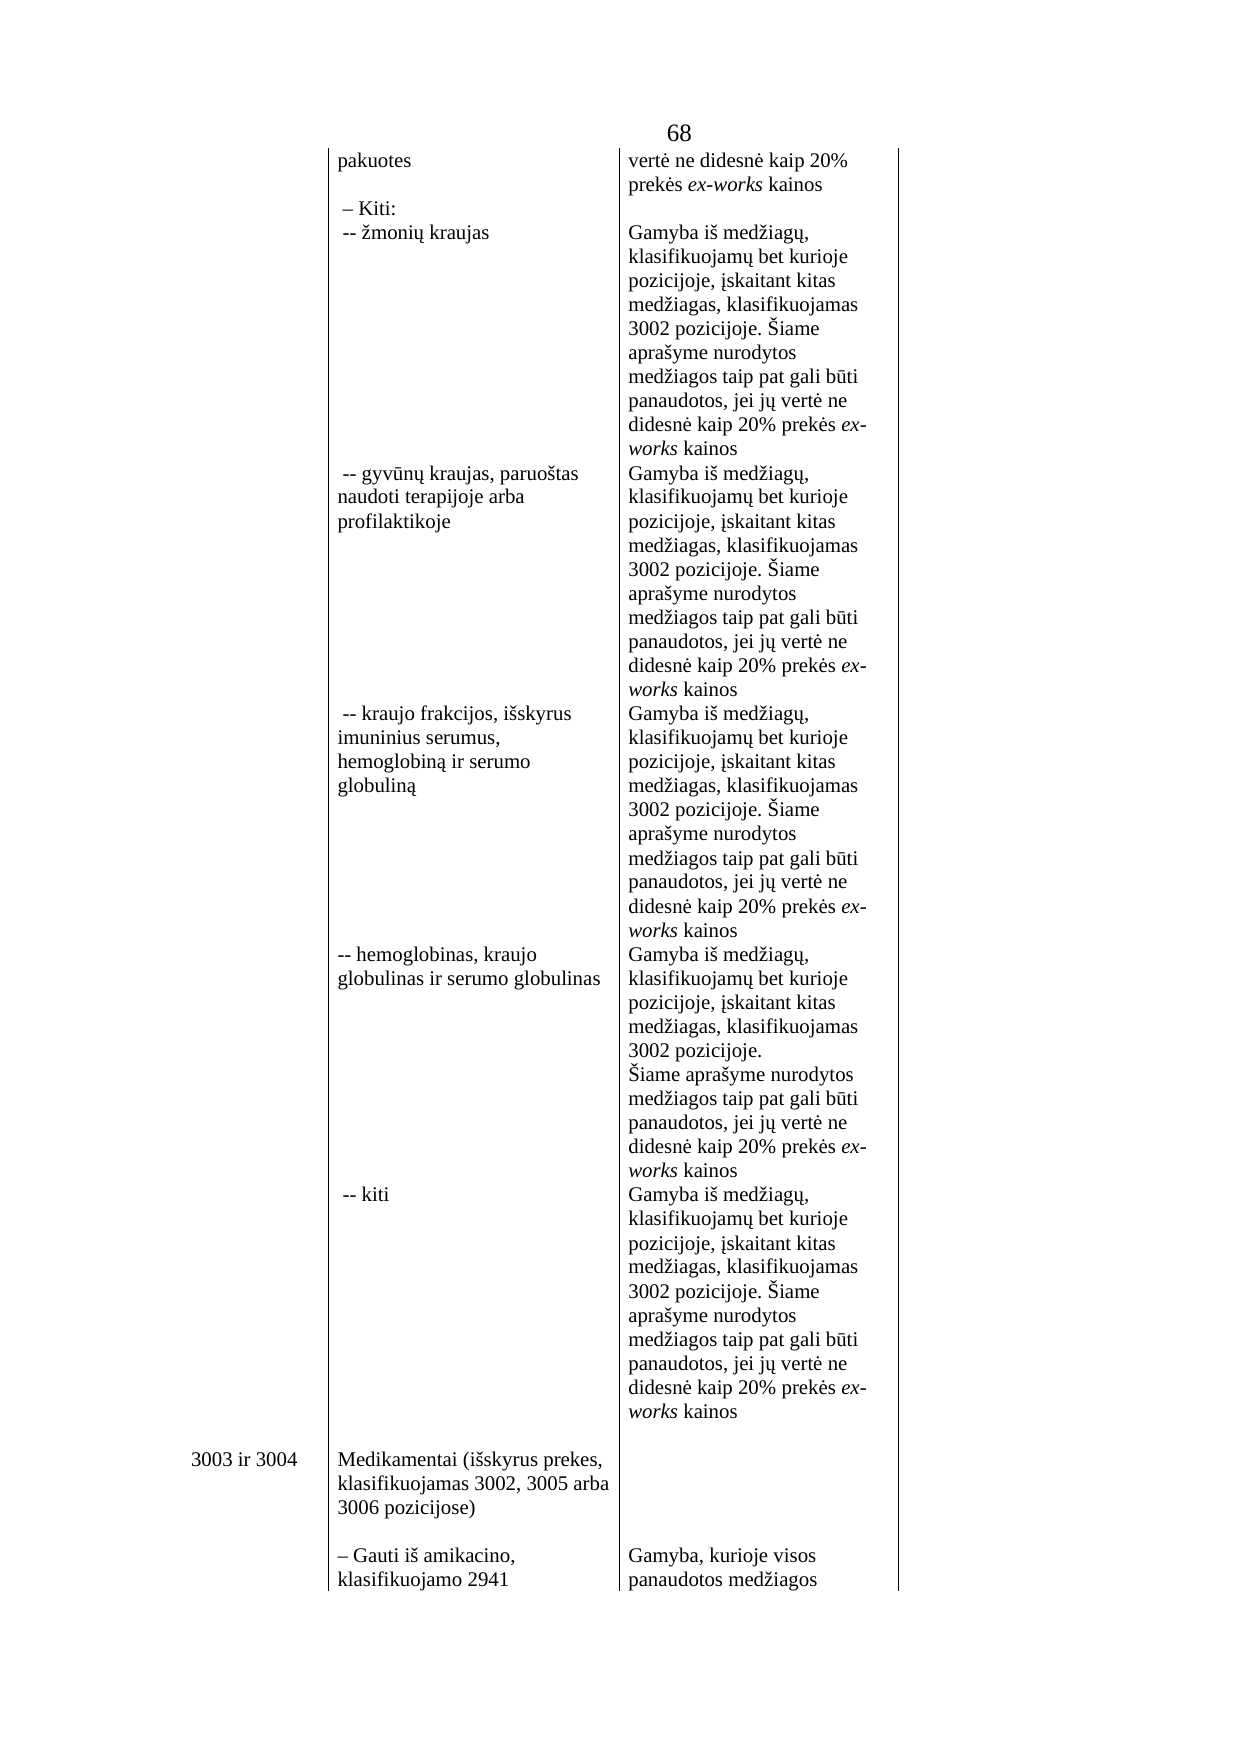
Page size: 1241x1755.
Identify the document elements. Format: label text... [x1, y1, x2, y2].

table_cell pakuotes [329, 148, 619, 196]
table_cell Gamyba, kurioje visos panaudotos medžiagos [620, 1447, 898, 1591]
table_cell [1175, 942, 1181, 1182]
table_cell [899, 1182, 1171, 1447]
table_cell [1171, 460, 1175, 701]
table_cell -- gyvūnų kraujas, paruoštas naudoti terapijoje arba profilaktikoje [329, 460, 619, 701]
table_cell [182, 196, 328, 220]
table_cell [182, 148, 328, 196]
table_cell [182, 220, 328, 460]
table_cell [1171, 196, 1175, 220]
table_cell [182, 701, 328, 942]
table_cell [177, 196, 182, 220]
table_cell [182, 460, 328, 701]
table_cell Medikamentai (išskyrus prekes, klasifikuojamas 3002, 3005 arba 3006 pozicijose) – Gauti iš amikacino, klasifikuojamo 2941 [329, 1447, 619, 1591]
table_cell [1171, 942, 1175, 1182]
table_cell [177, 148, 182, 196]
table_cell [1171, 220, 1175, 460]
table_cell Gamyba iš medžiagų, klasifikuojamų bet kurioje pozicijoje, įskaitant kitas medžiagas, klasifikuojamas 3002 pozicijoje. Šiame aprašyme nurodytos medžiagos taip pat gali būti panaudotos, jei jų vertė ne didesnė kaip 20% prekės ex-works kainos [620, 942, 898, 1182]
table_cell [177, 460, 182, 701]
table_cell [1175, 1182, 1181, 1447]
table_cell [899, 148, 1171, 196]
table_cell [1175, 701, 1181, 942]
table_cell [899, 1447, 1171, 1591]
table_cell – Kiti: [329, 196, 619, 220]
table_cell Gamyba iš medžiagų, klasifikuojamų bet kurioje pozicijoje, įskaitant kitas medžiagas, klasifikuojamas 3002 pozicijoje. Šiame aprašyme nurodytos medžiagos taip pat gali būti panaudotos, jei jų vertė ne didesnė kaip 20% prekės ex-works kainos [620, 701, 898, 942]
table_cell [1175, 196, 1181, 220]
table_cell -- kraujo frakcijos, išskyrus imuninius serumus, hemoglobiną ir serumo globuliną [329, 701, 619, 942]
table_cell [1171, 1447, 1175, 1591]
table_cell [1171, 701, 1175, 942]
table_cell [899, 942, 1171, 1182]
table_cell [899, 220, 1171, 460]
table_cell [1171, 1182, 1175, 1447]
table_cell -- kiti [329, 1182, 619, 1447]
table_cell [620, 196, 898, 220]
table_cell [177, 1182, 182, 1447]
table_cell [177, 220, 182, 460]
table_cell [182, 1182, 328, 1447]
table_cell [177, 942, 182, 1182]
table_cell [899, 701, 1171, 942]
table_cell Gamyba iš medžiagų, klasifikuojamų bet kurioje pozicijoje, įskaitant kitas medžiagas, klasifikuojamas 3002 pozicijoje. Šiame aprašyme nurodytos medžiagos taip pat gali būti panaudotos, jei jų vertė ne didesnė kaip 20% prekės ex-works kainos [620, 460, 898, 701]
table_cell [899, 196, 1171, 220]
table_cell [1175, 1447, 1181, 1591]
table_cell vertė ne didesnė kaip 20% prekės ex-works kainos [620, 148, 898, 196]
table_cell -- žmonių kraujas [329, 220, 619, 460]
table_cell Gamyba iš medžiagų, klasifikuojamų bet kurioje pozicijoje, įskaitant kitas medžiagas, klasifikuojamas 3002 pozicijoje. Šiame aprašyme nurodytos medžiagos taip pat gali būti panaudotos, jei jų vertė ne didesnė kaip 20% prekės ex-works kainos [620, 220, 898, 460]
table_cell [1175, 460, 1181, 701]
table_cell [899, 460, 1171, 701]
table_cell [1171, 148, 1175, 196]
table_cell -- hemoglobinas, kraujo globulinas ir serumo globulinas [329, 942, 619, 1182]
table_cell 3003 ir 3004 [182, 1447, 328, 1591]
table_cell Gamyba iš medžiagų, klasifikuojamų bet kurioje pozicijoje, įskaitant kitas medžiagas, klasifikuojamas 3002 pozicijoje. Šiame aprašyme nurodytos medžiagos taip pat gali būti panaudotos, jei jų vertė ne didesnė kaip 20% prekės ex-works kainos [620, 1182, 898, 1447]
table_cell [177, 1447, 182, 1591]
table_cell [177, 701, 182, 942]
table_cell [1175, 220, 1181, 460]
table_cell [1175, 148, 1181, 196]
table_cell [182, 942, 328, 1182]
